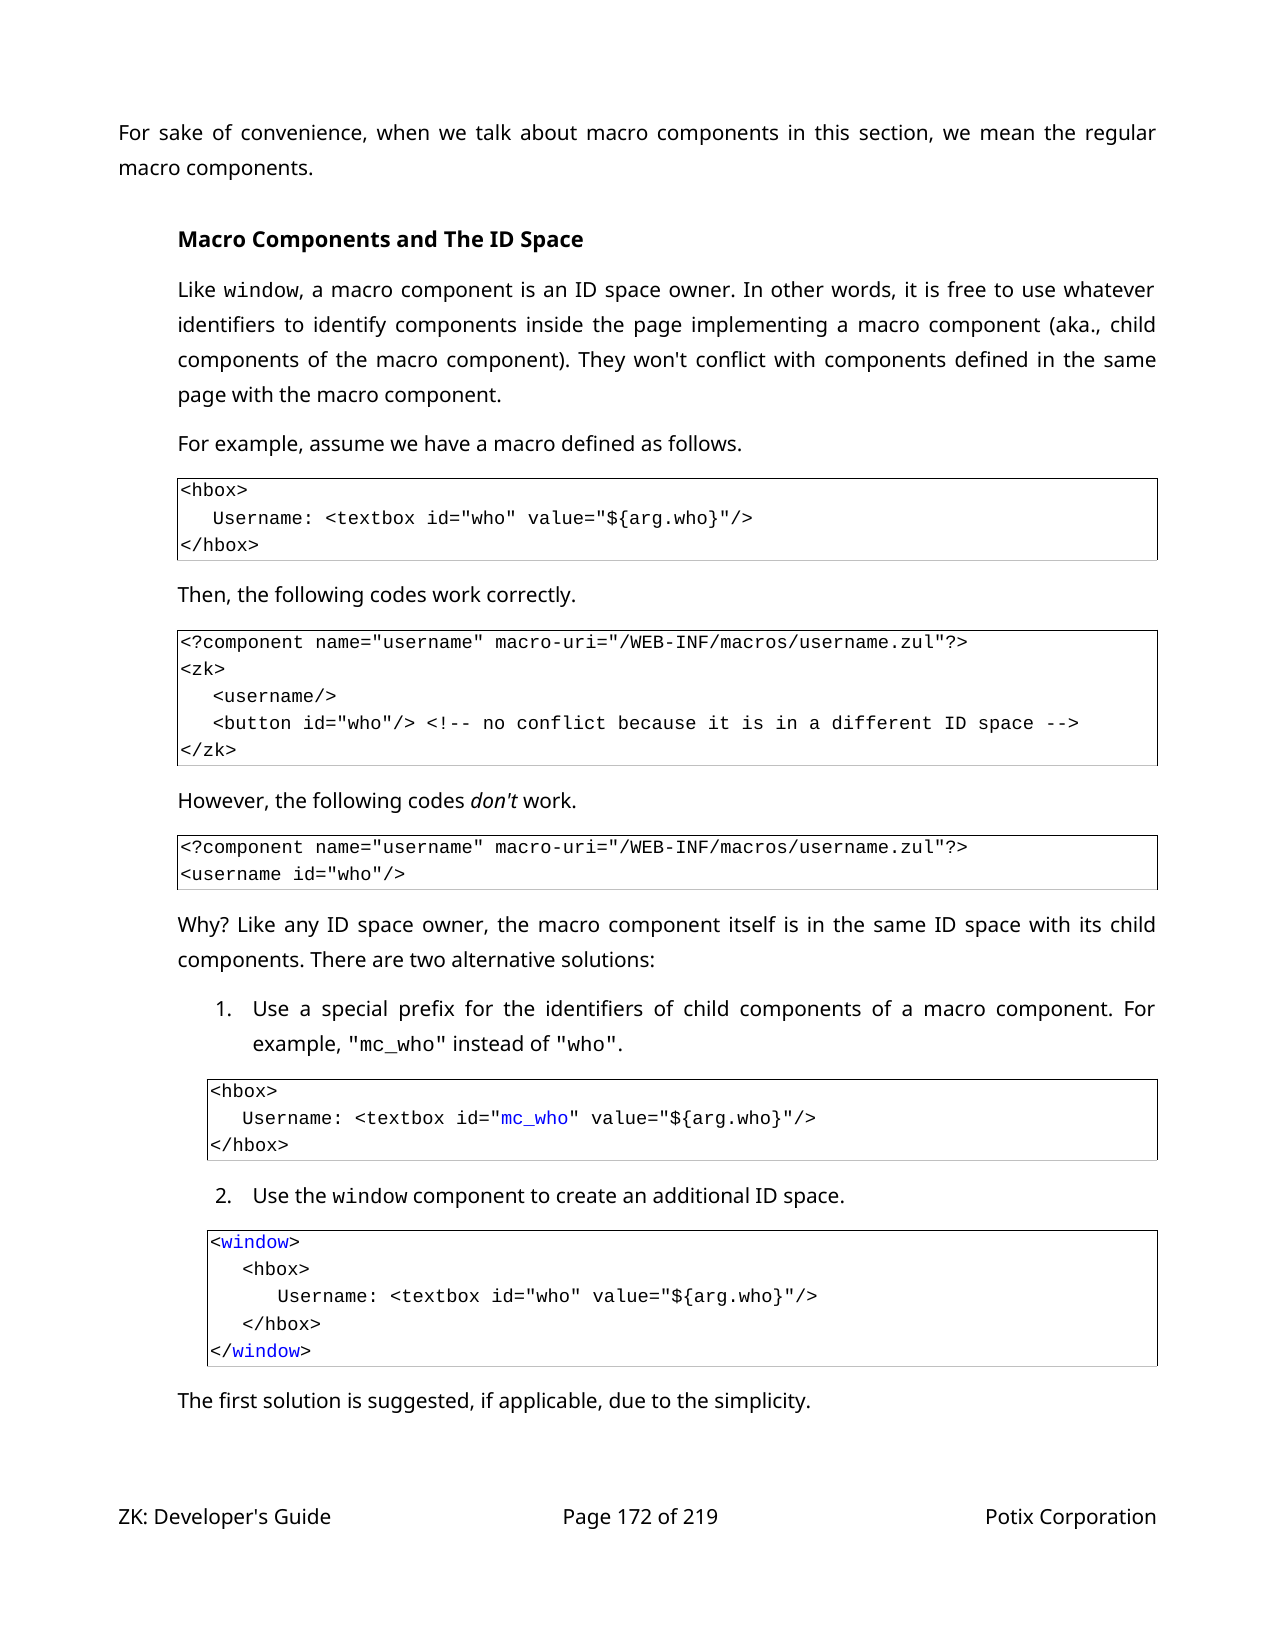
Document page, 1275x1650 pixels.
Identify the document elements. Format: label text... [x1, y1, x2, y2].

text </zk> [178, 738, 1157, 765]
text For sake of convenience, when we talk about macro components in this section, we mean the regular macro components. [118, 118, 1157, 182]
text </hbox> [178, 533, 1157, 560]
text <hbox> [208, 1080, 1157, 1103]
text Username: <textbox id="mc_who" value="${arg.who}"/> [208, 1106, 1157, 1130]
text </hbox> [208, 1133, 1157, 1160]
text Username: <textbox id="who" value="${arg.who}"/> [208, 1284, 1157, 1309]
text For example, assume we have a macro defined as follows. [177, 429, 1157, 458]
list Use the window component to create an additional ID space. [215, 1181, 1157, 1209]
text </hbox> [208, 1312, 1157, 1336]
text Like window, a macro component is an ID space owner. In other words, it is free to use whatever identifiers to identify components inside the page implementing a macro component (aka., child components of the macro component). They won't conflict with components defined in the same page with the macro component. [177, 275, 1157, 409]
text </window> [208, 1339, 1157, 1366]
text <hbox> [208, 1257, 1157, 1281]
subtitle Macro Components and The ID Space [177, 224, 1157, 254]
text However, the following codes don't work. [177, 786, 1157, 814]
text Then, the following codes work correctly. [177, 581, 1157, 609]
text <?component name="username" macro-uri="/WEB-INF/macros/username.zul"?> [178, 631, 1157, 654]
text <hbox> [178, 479, 1157, 503]
list Use a special prefix for the identifiers of child components of a macro component. For example, "mc_who" instead of "who". [215, 994, 1157, 1058]
text Why? Like any ID space owner, the macro component itself is in the same ID space with its child components. There are two alternative solutions: [177, 910, 1157, 973]
text <?component name="username" macro-uri="/WEB-INF/macros/username.zul"?> [178, 836, 1157, 859]
text <username/> [178, 684, 1157, 708]
text <zk> [178, 657, 1157, 681]
text <username id="who"/> [178, 862, 1157, 889]
text The first solution is suggested, if applicable, due to the simplicity. [177, 1387, 1157, 1415]
text <window> [208, 1231, 1157, 1254]
text Username: <textbox id="who" value="${arg.who}"/> [178, 506, 1157, 530]
text <button id="who"/> <!-- no conflict because it is in a different ID space --> [178, 711, 1157, 735]
